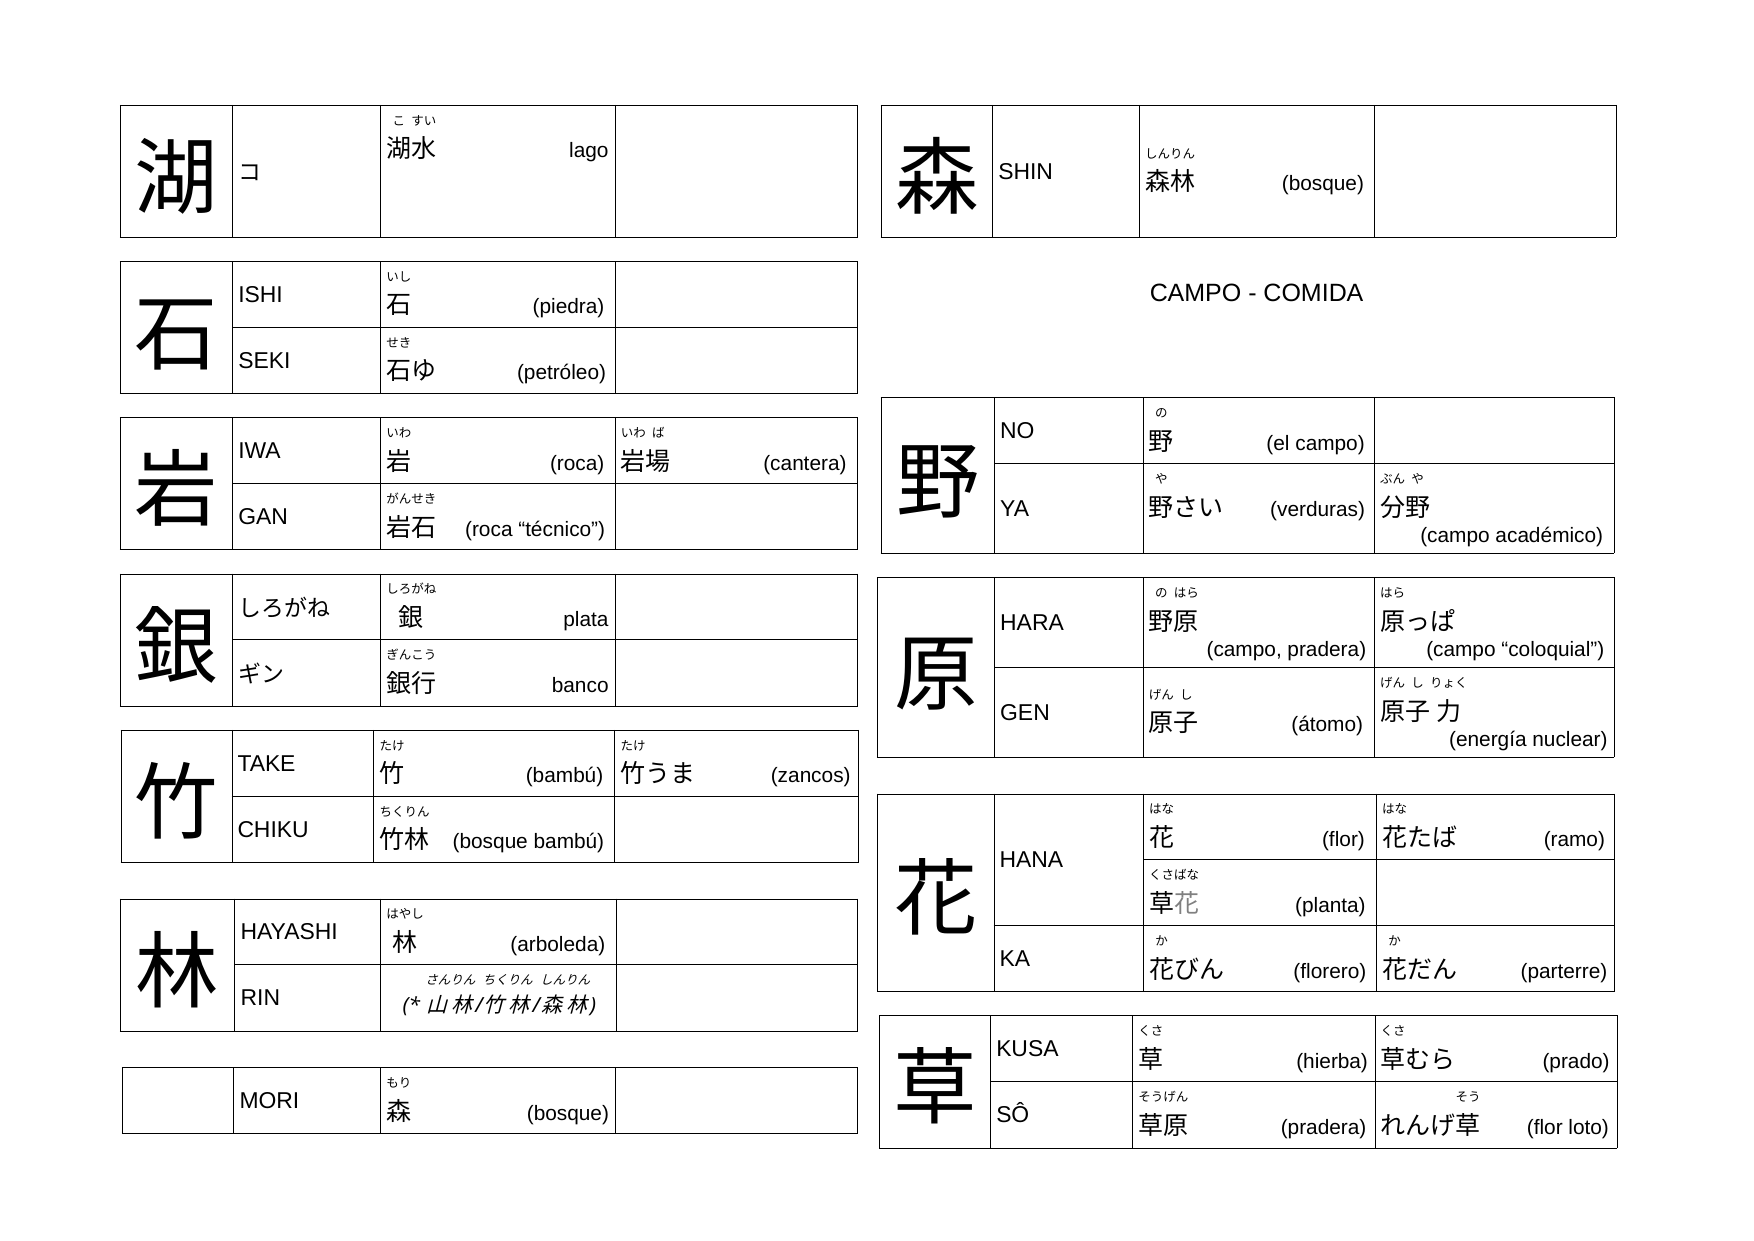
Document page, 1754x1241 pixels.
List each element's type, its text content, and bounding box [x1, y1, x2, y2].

table_header ISHI [233, 262, 380, 327]
table_header 竹 [122, 731, 232, 862]
table_cell GEN [995, 668, 1143, 757]
table_header 花はなたば (ramo) [1377, 795, 1614, 859]
table_cell 分ぶん野や (campo académico) [1375, 464, 1614, 553]
table_header HARA [995, 578, 1143, 667]
table_header 岩いわ場ば (cantera) [616, 418, 857, 483]
table_header 花はな (flor) [1144, 795, 1376, 859]
table_cell SÔ [991, 1082, 1132, 1147]
table_header 野 [882, 398, 994, 553]
table_header 原はらっぱ (campo “coloquial”) [1375, 578, 1614, 667]
table_cell ギン [233, 640, 380, 706]
table_cell 原げん子し力りょく (energía nuclear) [1375, 668, 1614, 757]
table_cell [615, 797, 858, 862]
table_cell 岩がん石せき (roca “técnico”) [381, 484, 615, 549]
table_cell コ [233, 106, 380, 237]
table_cell 森しん林りん (bosque) [1140, 106, 1374, 237]
table_header 草くさむら (prado) [1376, 1016, 1617, 1081]
table_header [617, 900, 857, 964]
table_cell 花かだん (parterre) [1377, 926, 1614, 991]
table_header 銀しろがね plata [381, 575, 615, 639]
table_cell GAN [233, 484, 380, 549]
table_cell [1377, 860, 1614, 925]
table_cell (* 山さん林りん/竹ちく林りん/森しん林りん) [381, 965, 616, 1031]
table_header [616, 1068, 857, 1133]
table_header [616, 262, 857, 327]
table_header 野の (el campo) [1144, 398, 1374, 463]
table_header HANA [995, 795, 1143, 925]
table_header 草 [880, 1016, 990, 1147]
table_cell RIN [235, 965, 380, 1031]
table_header 野の原はら (campo, pradera) [1144, 578, 1374, 667]
table_cell 石せきゆ (petróleo) [381, 328, 615, 393]
table_header [1375, 398, 1614, 463]
table_cell SEKI [233, 328, 380, 393]
table_cell SHIN [993, 106, 1139, 237]
table_cell [616, 640, 857, 706]
table_cell CHIKU [233, 797, 373, 862]
table_cell れんげ草そう (flor loto) [1376, 1082, 1617, 1147]
table_header MORI [234, 1068, 380, 1133]
table_cell 花かびん (florero) [1144, 926, 1376, 991]
table_header IWA [233, 418, 380, 483]
table_header 石いし (piedra) [381, 262, 615, 327]
text CAMPO - COMIDA [877, 278, 1636, 307]
table_cell 野やさい (verduras) [1144, 464, 1374, 553]
table_cell YA [995, 464, 1143, 553]
table_cell 竹ちく林りん (bosque bambú) [374, 797, 614, 862]
table_cell 草くさ花ばな (planta) [1144, 860, 1376, 925]
table_header 石 [121, 262, 232, 393]
table_header 岩 [121, 418, 232, 549]
table_header 原 [878, 578, 994, 757]
table_cell 湖こ水すい lago [381, 106, 615, 237]
table_header 湖 [121, 106, 232, 237]
table_header 竹たけうま (zancos) [615, 731, 858, 796]
table_header HAYASHI [235, 900, 380, 964]
table_header KUSA [991, 1016, 1132, 1081]
table_header 林はやし (arboleda) [381, 900, 616, 964]
table_cell [616, 328, 857, 393]
table_header TAKE [233, 731, 373, 796]
table_cell [617, 965, 857, 1031]
table_header 林 [121, 900, 234, 1031]
table_cell KA [995, 926, 1143, 991]
table_header [616, 575, 857, 639]
table_cell [616, 106, 857, 237]
table_header 草くさ (hierba) [1133, 1016, 1375, 1081]
table_header 竹たけ (bambú) [374, 731, 614, 796]
table_header 花 [878, 795, 994, 991]
table_header しろがね [233, 575, 380, 639]
table_header 森 [882, 106, 992, 237]
table_cell 草そう原げん (pradera) [1133, 1082, 1375, 1147]
table_header NO [995, 398, 1143, 463]
table_cell [616, 484, 857, 549]
table_cell 銀ぎん行こう banco [381, 640, 615, 706]
table_header 森もり (bosque) [381, 1068, 615, 1133]
table_cell [1375, 106, 1616, 237]
table_header 銀 [121, 575, 232, 706]
table_header [123, 1068, 233, 1133]
table_header 岩いわ (roca) [381, 418, 615, 483]
table_cell 原げん子し (átomo) [1144, 668, 1374, 757]
